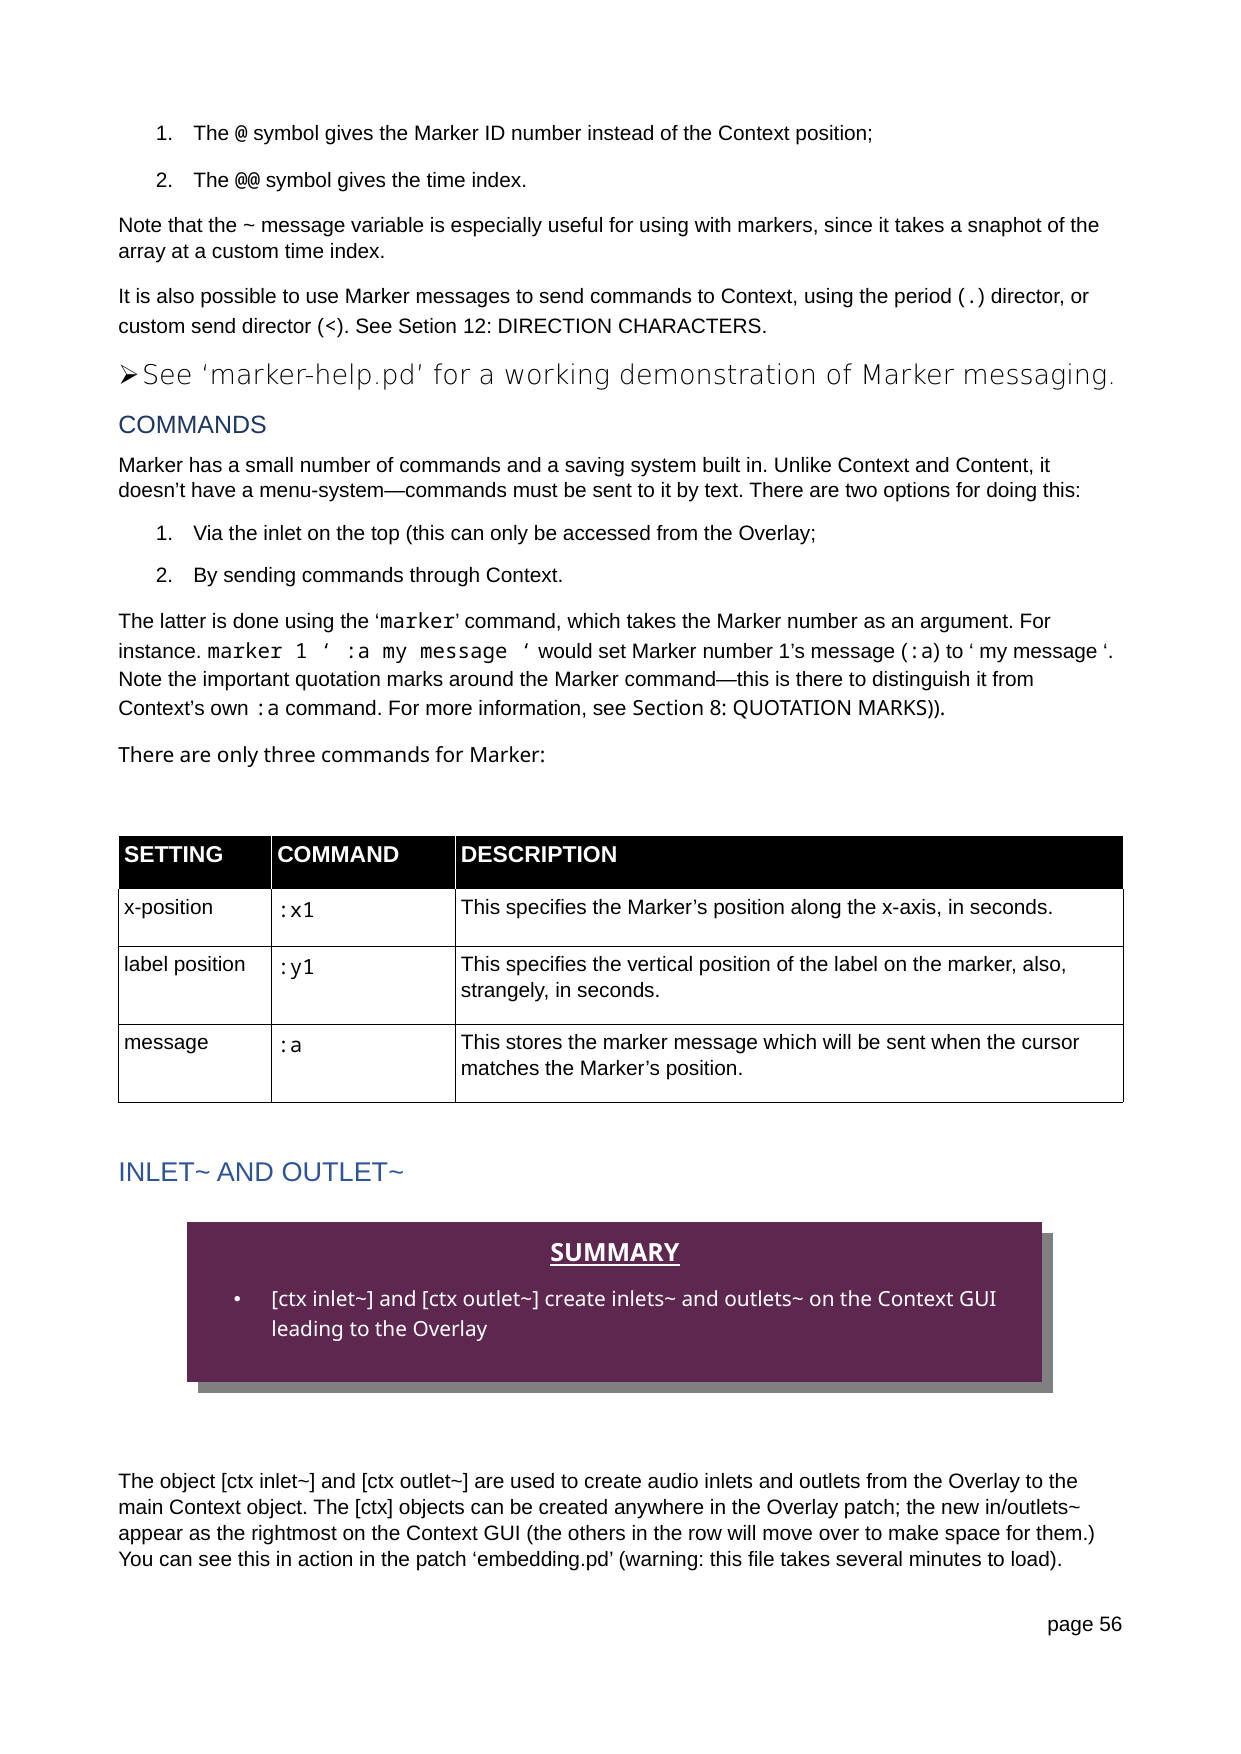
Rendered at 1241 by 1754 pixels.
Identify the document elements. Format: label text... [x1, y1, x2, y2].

table_cell This stores the marker message which will be sent when the cursor matches the Marker’s position. [456, 1025, 1123, 1102]
table_cell message [119, 1025, 271, 1102]
text Note that the ~ message variable is especially useful for using with markers, since it takes a snaphot of the array at a custom time index. [118, 213, 1122, 262]
table_cell This specifies the vertical position of the label on the marker, also, strangely, in seconds. [456, 947, 1123, 1024]
subtitle INLET~ AND OUTLET~ [118, 1156, 1122, 1188]
table_header SETTING [119, 836, 271, 889]
list See ‘marker-help.pd’ for a working demonstration of Marker messaging. [118, 359, 1122, 391]
text It is also possible to use Marker messages to send commands to Context, using the period (.) director, or custom send director (<). See Setion 12: DIRECTION CHARACTERS. [118, 281, 1122, 340]
list By sending commands through Context. [156, 563, 1122, 587]
list Via the inlet on the top (this can only be accessed from the Overlay; [156, 521, 1122, 545]
table_cell label position [119, 947, 271, 1024]
table_cell :y1 [272, 947, 455, 1024]
subtitle COMMANDS [118, 410, 1122, 438]
table_header DESCRIPTION [456, 836, 1123, 889]
list The @@ symbol gives the time index. [156, 165, 1122, 194]
table_header COMMAND [272, 836, 455, 889]
table_cell This specifies the Marker’s position along the x-axis, in seconds. [456, 890, 1123, 946]
table_cell :x1 [272, 890, 455, 946]
subtitle SUMMARY [196, 1235, 1033, 1269]
table_cell x-position [119, 890, 271, 946]
text The object [ctx inlet~] and [ctx outlet~] are used to create audio inlets and outlets from the Overlay to the main Context object. The [ctx] objects can be created anywhere in the Overlay patch; the new in/outlets~ appear as the rightmost on the Context GUI (the others in the row will move over to make space for them.) You can see this in action in the patch ‘embedding.pd’ (warning: this file takes several minutes to load). [118, 1469, 1122, 1571]
list [ctx inlet~] and [ctx outlet~] create inlets~ and outlets~ on the Context GUI leading to the Overlay [234, 1284, 1033, 1343]
table_cell :a [272, 1025, 455, 1102]
text There are only three commands for Marker: [118, 740, 1122, 769]
text Marker has a small number of commands and a saving system built in. Unlike Context and Content, it doesn’t have a menu-system—commands must be sent to it by text. There are two options for doing this: [118, 452, 1122, 502]
list The @ symbol gives the Marker ID number instead of the Context position; [156, 118, 1122, 147]
text The latter is done using the ‘marker’ command, which takes the Marker number as an argument. For instance. marker 1 ‘ :a my message ‘ would set Marker number 1’s message (:a) to ‘ my message ‘. Note the important quotation marks around the Marker command—this is there to distinguish it from Context’s own :a command. For more information, see Section 8: QUOTATION MARKS)). [118, 606, 1122, 721]
